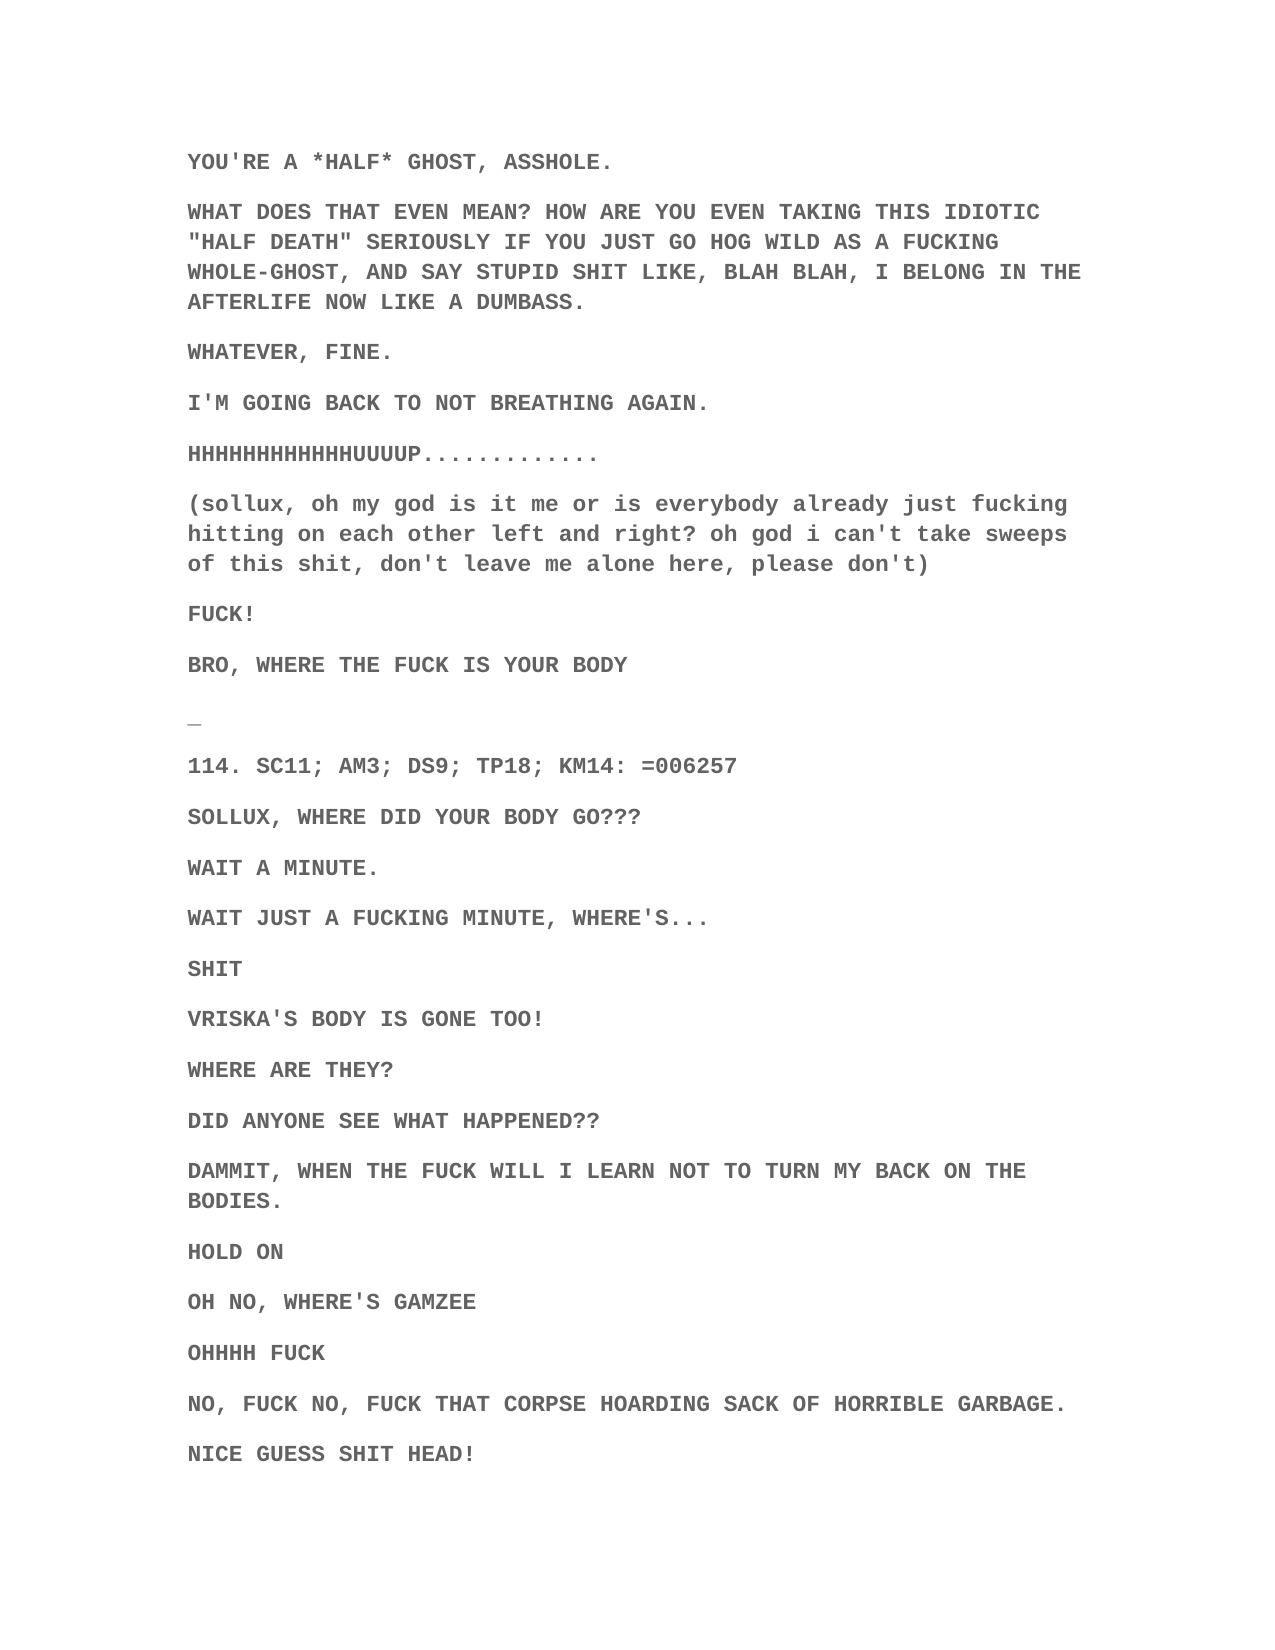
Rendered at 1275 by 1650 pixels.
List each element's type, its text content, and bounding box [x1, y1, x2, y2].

text YOU'RE A *HALF* GHOST, ASSHOLE. [187, 150, 1087, 176]
text _ [187, 704, 1087, 730]
text WHAT DOES THAT EVEN MEAN? HOW ARE YOU EVEN TAKING THIS IDIOTIC "HALF DEATH" SERIOUSLY IF YOU JUST GO HOG WILD AS A FUCKING WHOLE-GHOST, AND SAY STUPID SHIT LIKE, BLAH BLAH, I BELONG IN THE AFTERLIFE NOW LIKE A DUMBASS. [187, 201, 1087, 316]
text WHATEVER, FINE. [187, 341, 1087, 367]
text (sollux, oh my god is it me or is everybody already just fucking hitting on each other left and right? oh god i can't take sweeps of this shit, don't leave me alone here, please don't) [187, 492, 1087, 578]
text I'M GOING BACK TO NOT BREATHING AGAIN. [187, 391, 1087, 417]
text DID ANYONE SEE WHAT HAPPENED?? [187, 1109, 1087, 1135]
text HHHHHHHHHHHHUUUUP............. [187, 442, 1087, 468]
text WHERE ARE THEY? [187, 1058, 1087, 1084]
text FUCK! [187, 603, 1087, 629]
text VRISKA'S BODY IS GONE TOO! [187, 1008, 1087, 1034]
text HOLD ON [187, 1240, 1087, 1266]
text SOLLUX, WHERE DID YOUR BODY GO??? [187, 805, 1087, 831]
text OH NO, WHERE'S GAMZEE [187, 1291, 1087, 1317]
text WAIT JUST A FUCKING MINUTE, WHERE'S... [187, 906, 1087, 932]
text NO, FUCK NO, FUCK THAT CORPSE HOARDING SACK OF HORRIBLE GARBAGE. [187, 1392, 1087, 1418]
text DAMMIT, WHEN THE FUCK WILL I LEARN NOT TO TURN MY BACK ON THE BODIES. [187, 1159, 1087, 1215]
text BRO, WHERE THE FUCK IS YOUR BODY [187, 653, 1087, 679]
text OHHHH FUCK [187, 1341, 1087, 1367]
text WAIT A MINUTE. [187, 856, 1087, 882]
text 114. SC11; AM3; DS9; TP18; KM14: =006257 [187, 754, 1087, 781]
text NICE GUESS SHIT HEAD! [187, 1442, 1087, 1468]
text SHIT [187, 957, 1087, 983]
